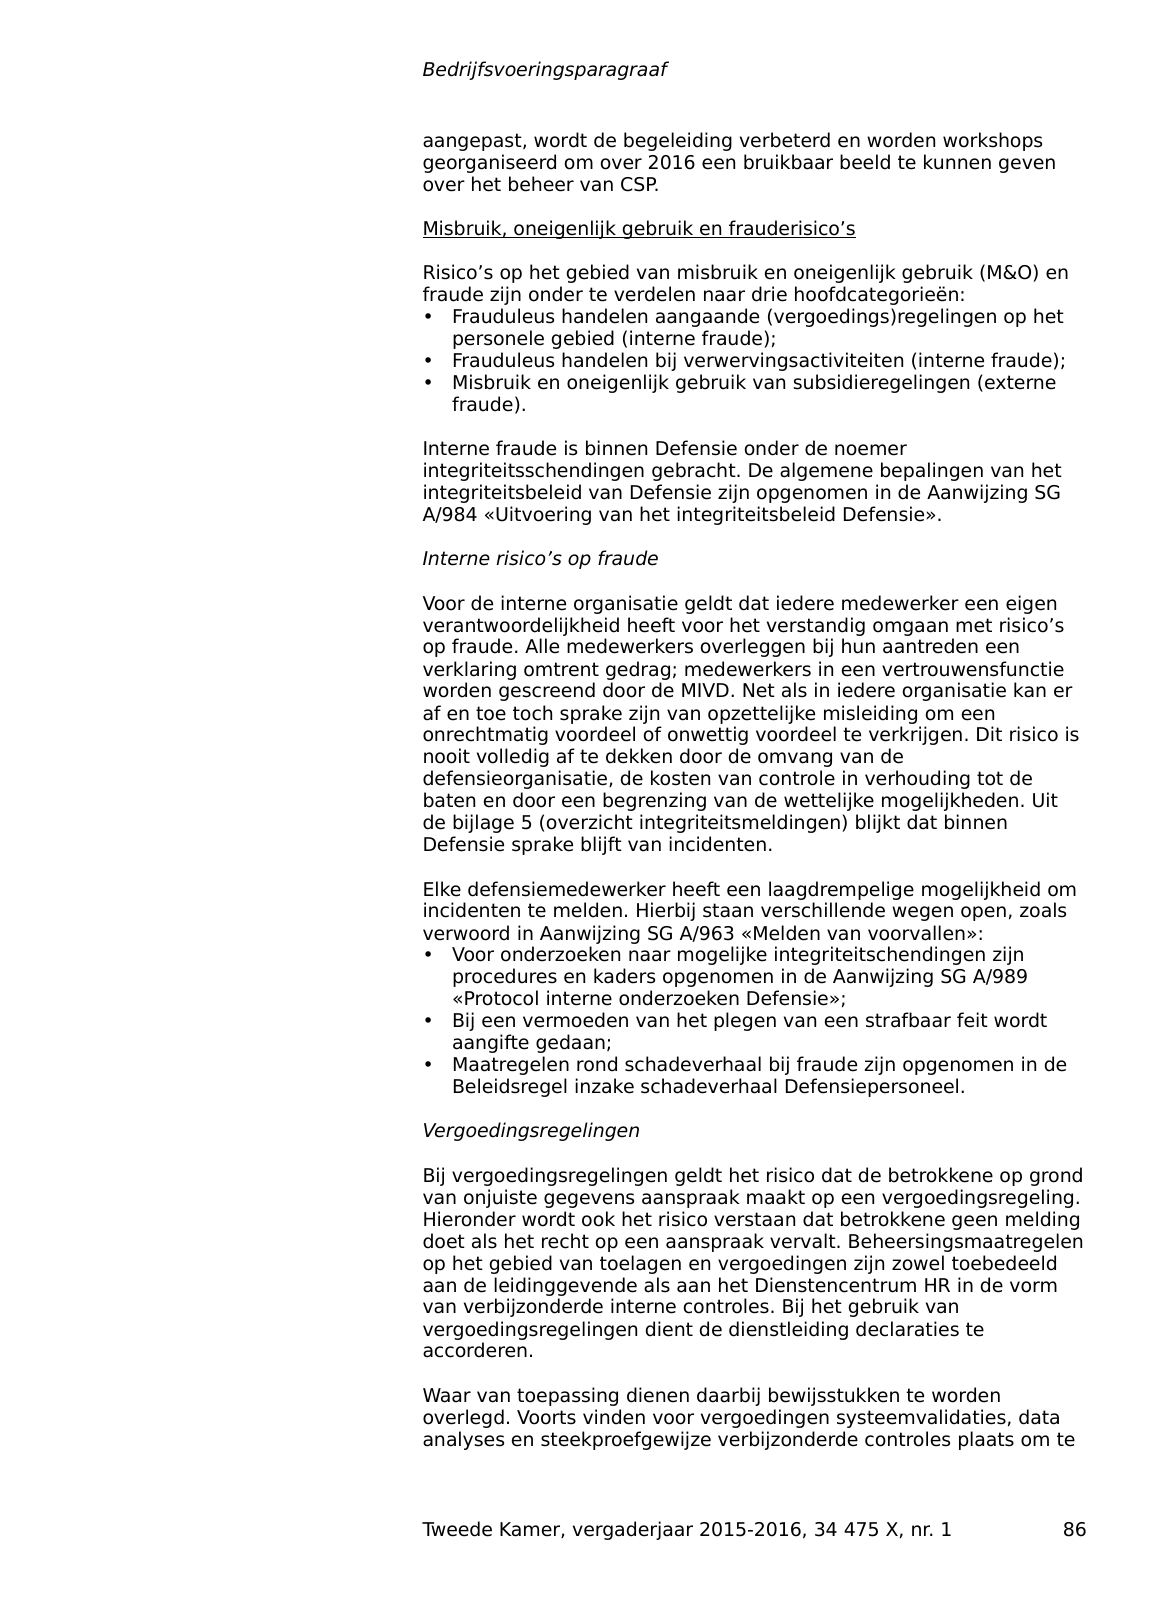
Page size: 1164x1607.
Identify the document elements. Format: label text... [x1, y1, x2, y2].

text • Voor onderzoeken naar mogelijke integriteitschendingen zijn procedures en kaders opgenomen in de Aanwijzing SG A/989 «Protocol interne onderzoeken Defensie»; [422, 944, 1087, 1010]
text Risico’s op het gebied van misbruik en oneigenlijk gebruik (M&O) en fraude zijn onder te verdelen naar drie hoofdcategorieën: [422, 262, 1087, 306]
text • Bij een vermoeden van het plegen van een strafbaar feit wordt aangifte gedaan; [422, 1010, 1087, 1054]
text • Misbruik en oneigenlijk gebruik van subsidieregelingen (externe fraude). [422, 372, 1087, 416]
text • Frauduleus handelen aangaande (vergoedings)regelingen op het personele gebied (interne fraude); [422, 306, 1087, 350]
text • Frauduleus handelen bij verwervingsactiviteiten (interne fraude); [422, 350, 1087, 372]
subtitle Misbruik, oneigenlijk gebruik en frauderisico’s [422, 218, 1087, 240]
text Elke defensiemedewerker heeft een laagdrempelige mogelijkheid om incidenten te melden. Hierbij staan verschillende wegen open, zoals verwoord in Aanwijzing SG A/963 «Melden van voorvallen»: [422, 878, 1087, 944]
subtitle Interne risico’s op fraude [422, 548, 1087, 570]
text • Maatregelen rond schadeverhaal bij fraude zijn opgenomen in de Beleidsregel inzake schadeverhaal Defensiepersoneel. [422, 1054, 1087, 1098]
text Interne fraude is binnen Defensie onder de noemer integriteitsschendingen gebracht. De algemene bepalingen van het integriteitsbeleid van Defensie zijn opgenomen in de Aanwijzing SG A/984 «Uitvoering van het integriteitsbeleid Defensie». [422, 438, 1087, 526]
text aangepast, wordt de begeleiding verbeterd en worden workshops georganiseerd om over 2016 een bruikbaar beeld te kunnen geven over het beheer van CSP. [422, 130, 1087, 196]
subtitle Vergoedingsregelingen [422, 1120, 1087, 1142]
text Waar van toepassing dienen daarbij bewijsstukken te worden overlegd. Voorts vinden voor vergoedingen systeemvalidaties, data analyses en steekproefgewijze verbijzonderde controles plaats om te [422, 1384, 1087, 1451]
text Bij vergoedingsregelingen geldt het risico dat de betrokkene op grond van onjuiste gegevens aanspraak maakt op een vergoedingsregeling. Hieronder wordt ook het risico verstaan dat betrokkene geen melding doet als het recht op een aanspraak vervalt. Beheersingsmaatregelen op het gebied van toelagen en vergoedingen zijn zowel toebedeeld aan de leidinggevende als aan het Dienstencentrum HR in de vorm van verbijzonderde interne controles. Bij het gebruik van vergoedingsregelingen dient de dienstleiding declaraties te accorderen. [422, 1164, 1087, 1362]
text Voor de interne organisatie geldt dat iedere medewerker een eigen verantwoordelijkheid heeft voor het verstandig omgaan met risico’s op fraude. Alle medewerkers overleggen bij hun aantreden een verklaring omtrent gedrag; medewerkers in een vertrouwensfunctie worden gescreend door de MIVD. Net als in iedere organisatie kan er af en toe toch sprake zijn van opzettelijke misleiding om een onrechtmatig voordeel of onwettig voordeel te verkrijgen. Dit risico is nooit volledig af te dekken door de omvang van de defensieorganisatie, de kosten van controle in verhouding tot de baten en door een begrenzing van de wettelijke mogelijkheden. Uit de bijlage 5 (overzicht integriteitsmeldingen) blijkt dat binnen Defensie sprake blijft van incidenten. [422, 592, 1087, 856]
